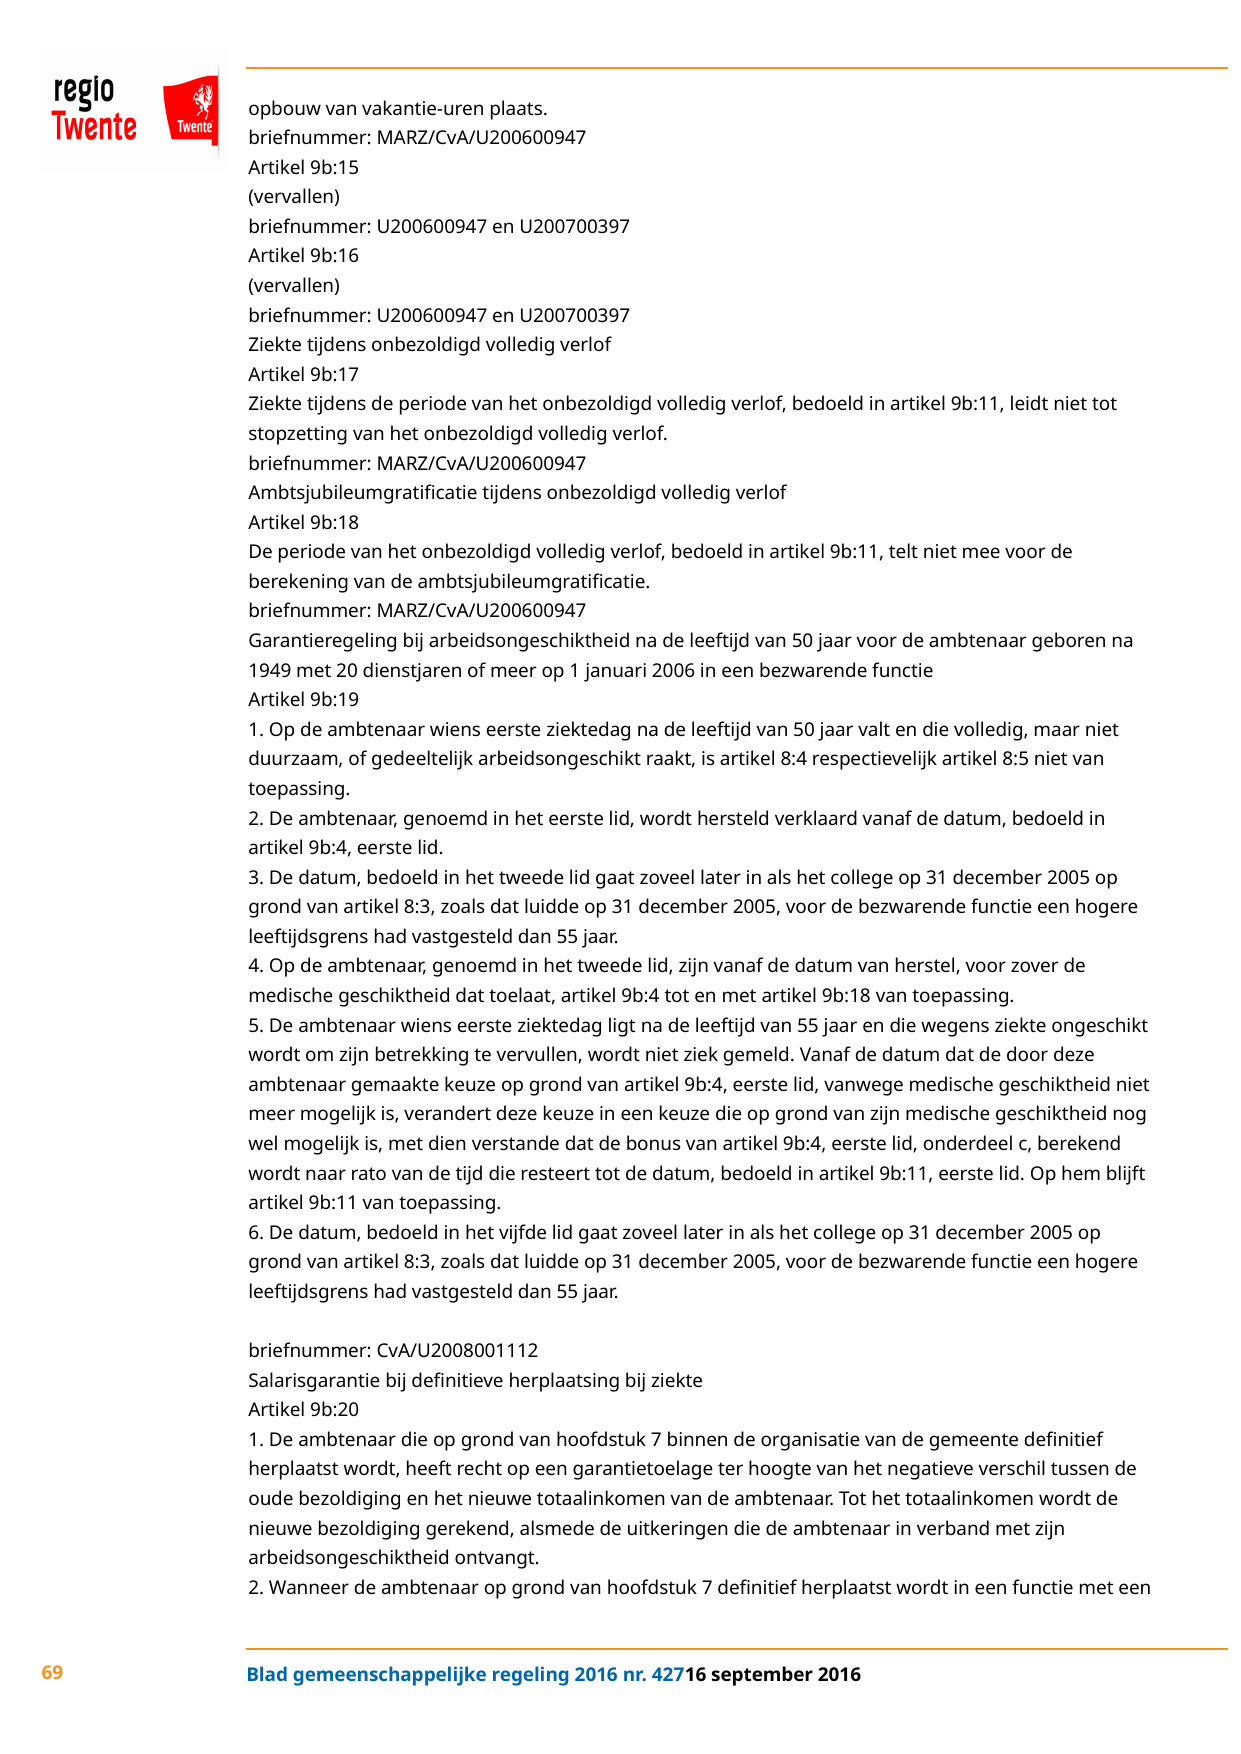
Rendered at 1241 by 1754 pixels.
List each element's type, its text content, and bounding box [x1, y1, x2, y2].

text Artikel 9b:16 [248, 243, 1152, 268]
text Artikel 9b:18 [248, 509, 1152, 535]
text Ziekte tijdens onbezoldigd volledig verlof [248, 331, 1152, 357]
text Artikel 9b:17 [248, 361, 1152, 387]
text 5. De ambtenaar wiens eerste ziektedag ligt na de leeftijd van 55 jaar en die wegens ziekte ongeschikt wordt om zijn betrekking te vervullen, wordt niet ziek gemeld. Vanaf de datum dat de door deze ambtenaar gemaakte keuze op grond van artikel 9b:4, eerste lid, vanwege medische geschiktheid niet meer mogelijk is, verandert deze keuze in een keuze die op grond van zijn medische geschiktheid nog wel mogelijk is, met dien verstande dat de bonus van artikel 9b:4, eerste lid, onderdeel c, berekend wordt naar rato van de tijd die resteert tot de datum, bedoeld in artikel 9b:11, eerste lid. Op hem blijft artikel 9b:11 van toepassing. [248, 1012, 1152, 1215]
text Ziekte tijdens de periode van het onbezoldigd volledig verlof, bedoeld in artikel 9b:11, leidt niet tot stopzetting van het onbezoldigd volledig verlof. [248, 391, 1152, 446]
text Artikel 9b:15 [248, 154, 1152, 180]
text briefnummer: U200600947 en U200700397 [248, 213, 1152, 239]
text (vervallen) [248, 183, 1152, 209]
text 1. Op de ambtenaar wiens eerste ziektedag na de leeftijd van 50 jaar valt en die volledig, maar niet duurzaam, of gedeeltelijk arbeidsongeschikt raakt, is artikel 8:4 respectievelijk artikel 8:5 niet van toepassing. [248, 716, 1152, 801]
text 2. Wanneer de ambtenaar op grond van hoofdstuk 7 definitief herplaatst wordt in een functie met een [248, 1574, 1152, 1600]
text Garantieregeling bij arbeidsongeschiktheid na de leeftijd van 50 jaar voor de ambtenaar geboren na 1949 met 20 dienstjaren of meer op 1 januari 2006 in een bezwarende functie [248, 627, 1152, 683]
text (vervallen) [248, 272, 1152, 298]
text briefnummer: MARZ/CvA/U200600947 [248, 450, 1152, 476]
text Artikel 9b:20 [248, 1396, 1152, 1422]
text Salarisgarantie bij definitieve herplaatsing bij ziekte [248, 1367, 1152, 1393]
text briefnummer: MARZ/CvA/U200600947 [248, 124, 1152, 150]
text Artikel 9b:19 [248, 686, 1152, 712]
text 6. De datum, bedoeld in het vijfde lid gaat zoveel later in als het college op 31 december 2005 op grond van artikel 8:3, zoals dat luidde op 31 december 2005, voor de bezwarende functie een hogere leeftijdsgrens had vastgesteld dan 55 jaar. [248, 1219, 1152, 1304]
text De periode van het onbezoldigd volledig verlof, bedoeld in artikel 9b:11, telt niet mee voor de berekening van de ambtsjubileumgratificatie. [248, 538, 1152, 594]
text briefnummer: MARZ/CvA/U200600947 [248, 598, 1152, 623]
text Ambtsjubileumgratificatie tijdens onbezoldigd volledig verlof [248, 479, 1152, 505]
text opbouw van vakantie-uren plaats. [248, 95, 1152, 121]
text 3. De datum, bedoeld in het tweede lid gaat zoveel later in als het college op 31 december 2005 op grond van artikel 8:3, zoals dat luidde op 31 december 2005, voor de bezwarende functie een hogere leeftijdsgrens had vastgesteld dan 55 jaar. [248, 864, 1152, 949]
text briefnummer: CvA/U2008001112 [248, 1337, 1152, 1363]
text 2. De ambtenaar, genoemd in het eerste lid, wordt hersteld verklaard vanaf de datum, bedoeld in artikel 9b:4, eerste lid. [248, 805, 1152, 860]
text briefnummer: U200600947 en U200700397 [248, 302, 1152, 328]
text 4. Op de ambtenaar, genoemd in het tweede lid, zijn vanaf de datum van herstel, voor zover de medische geschiktheid dat toelaat, artikel 9b:4 tot en met artikel 9b:18 van toepassing. [248, 953, 1152, 1008]
text 1. De ambtenaar die op grond van hoofdstuk 7 binnen de organisatie van de gemeente definitief herplaatst wordt, heeft recht op een garantietoelage ter hoogte van het negatieve verschil tussen de oude bezoldiging en het nieuwe totaalinkomen van de ambtenaar. Tot het totaalinkomen wordt de nieuwe bezoldiging gerekend, alsmede de uitkeringen die de ambtenaar in verband met zijn arbeidsongeschiktheid ontvangt. [248, 1426, 1152, 1570]
picture [41, 47, 231, 172]
